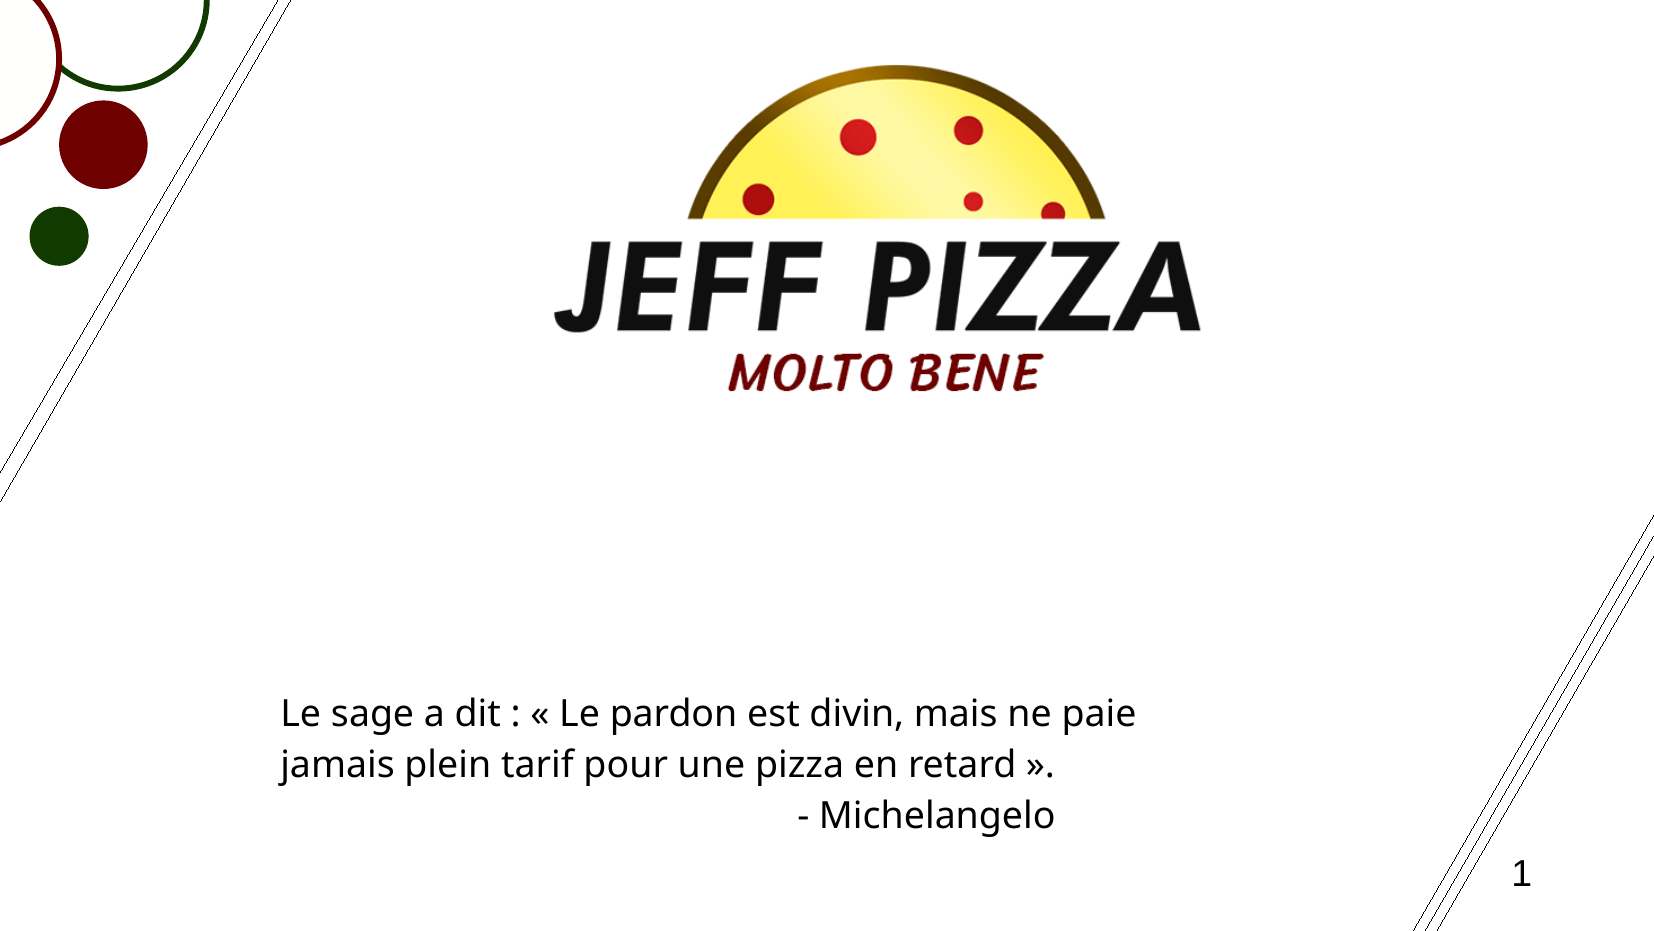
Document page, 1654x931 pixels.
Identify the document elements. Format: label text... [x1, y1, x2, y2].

text_box Le sage a dit : « Le pardon est divin, mais ne paie jamais plein tarif pour une pizza en retard ». - Michelangelo [265, 679, 1270, 931]
picture [501, 29, 1241, 443]
text_box [1496, 845, 1654, 916]
text_box [0, 0, 60, 143]
text_box [29, 206, 89, 266]
text_box [59, 100, 148, 190]
